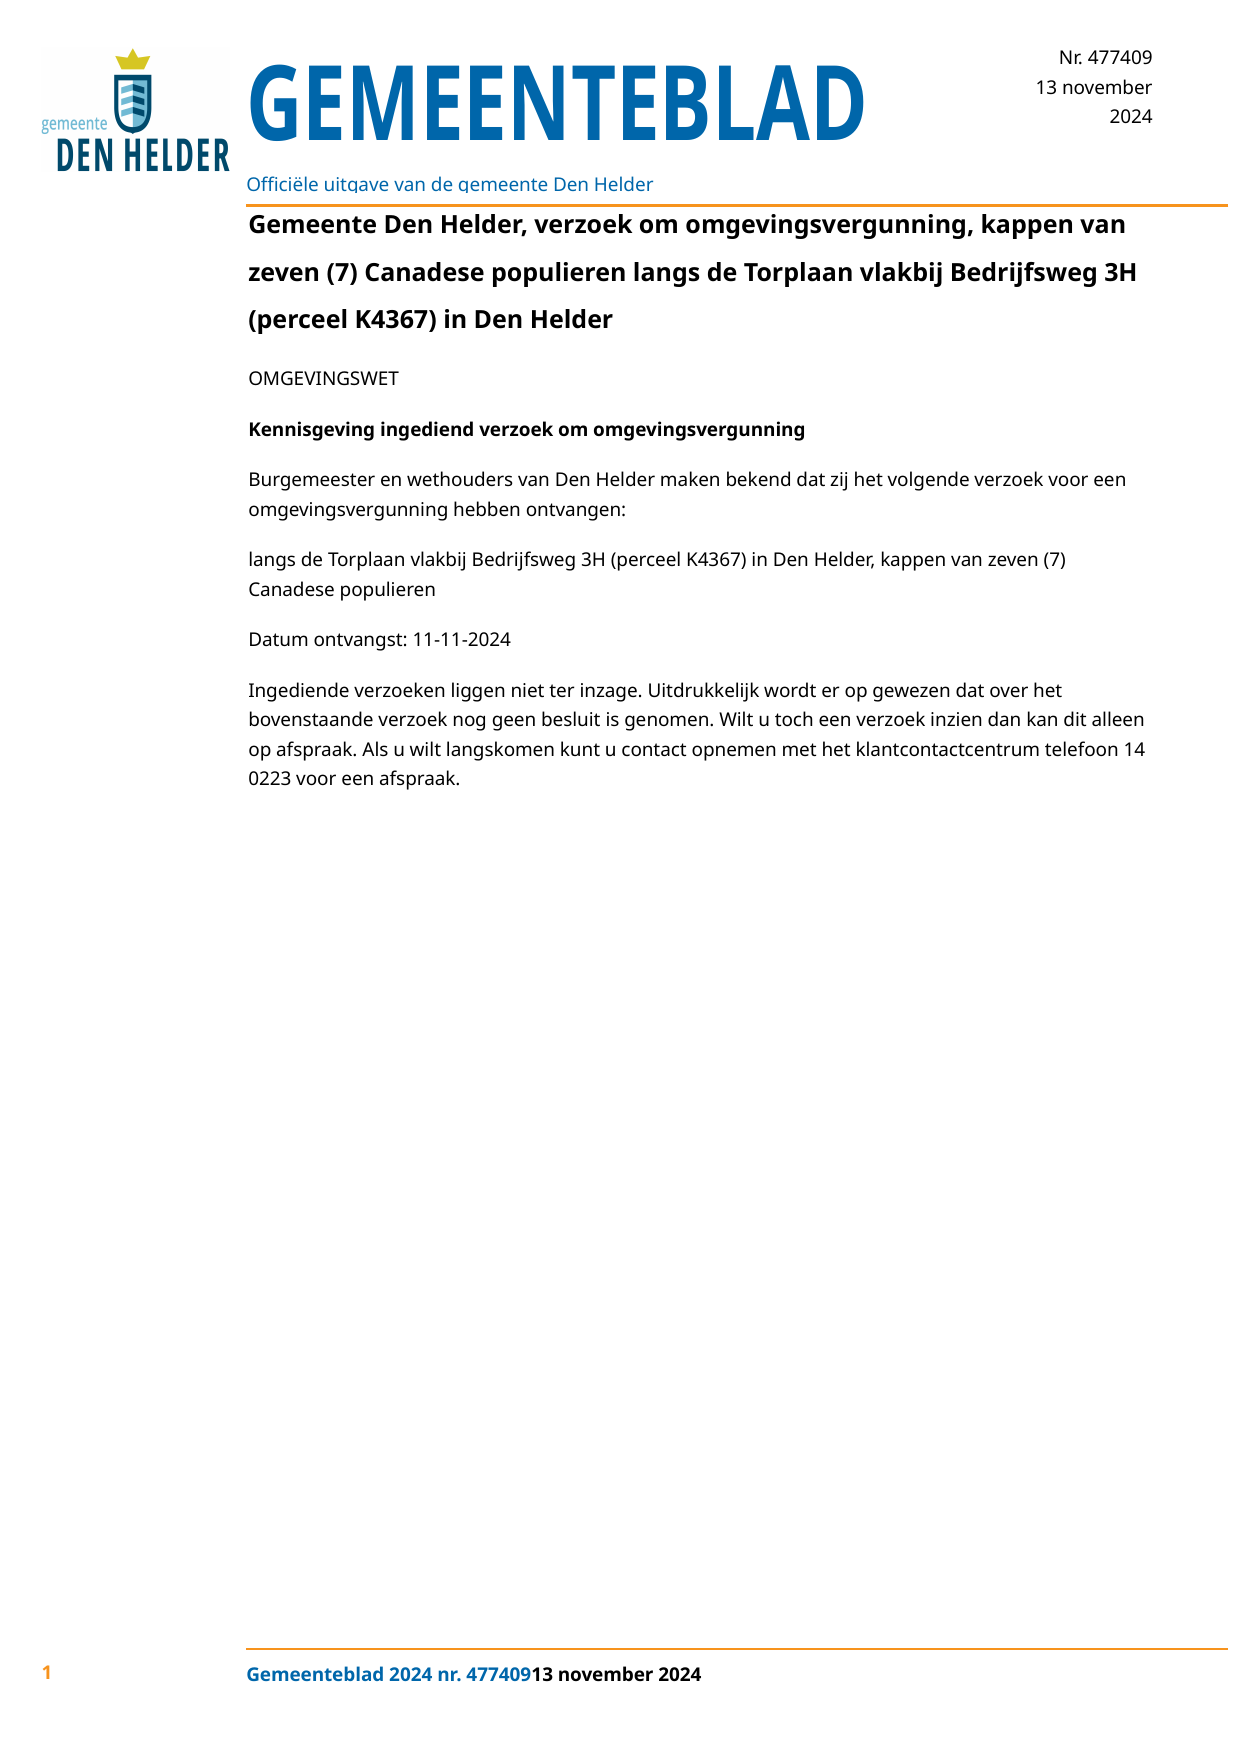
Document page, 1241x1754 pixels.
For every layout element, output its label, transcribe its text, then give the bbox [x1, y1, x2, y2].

text Gemeente Den Helder, verzoek om omgevingsvergunning, kappen van zeven (7) Canadese populieren langs de Torplaan vlakbij Bedrijfsweg 3H (perceel K4367) in Den Helder [248, 207, 1152, 336]
text langs de Torplaan vlakbij Bedrijfsweg 3H (perceel K4367) in Den Helder, kappen van zeven (7) Canadese populieren [248, 546, 1152, 602]
text OMGEVINGSWET [248, 366, 1152, 391]
picture [182, 144, 187, 165]
picture [100, 154, 106, 172]
text Kennisgeving ingediend verzoek om omgevingsvergunning [248, 416, 1152, 442]
picture [41, 47, 231, 172]
text Ingediende verzoeken liggen niet ter inzage. Uitdrukkelijk wordt er op gewezen dat over het bovenstaande verzoek nog geen besluit is genomen. Wilt u toch een verzoek inzien dan kan dit alleen op afspraak. Als u wilt langskomen kunt u contact opnemen met het klantcontactcentrum telefoon 14 0223 voor een afspraak. [248, 677, 1152, 791]
picture [220, 160, 224, 172]
picture [130, 157, 135, 172]
picture [63, 144, 68, 165]
text Burgemeester en wethouders van Den Helder maken bekend dat zij het volgende verzoek voor een omgevingsvergunning hebben ontvangen: [248, 466, 1152, 522]
text Datum ontvangst: 11-11-2024 [248, 626, 1152, 652]
